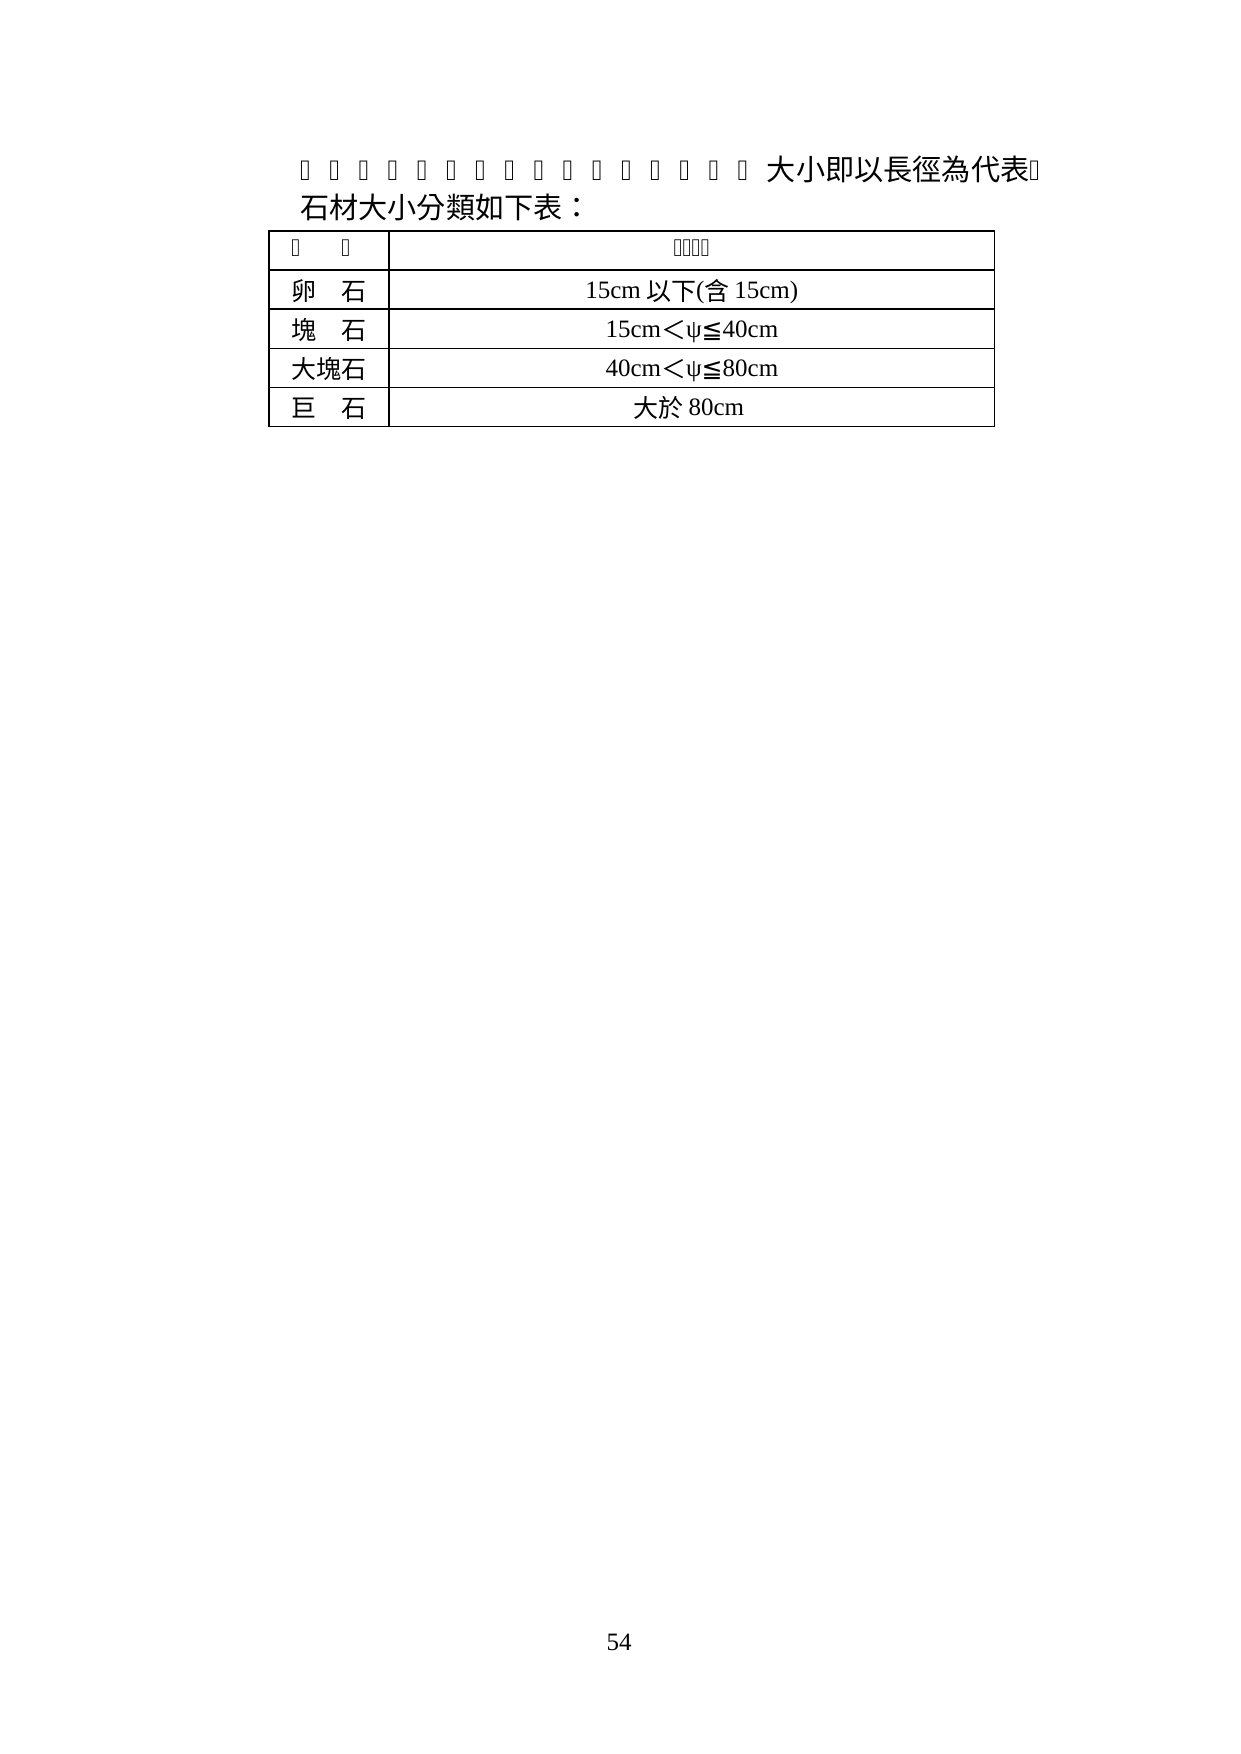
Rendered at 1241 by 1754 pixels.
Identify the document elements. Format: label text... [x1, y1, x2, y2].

table_cell 卵 石 [270, 271, 388, 308]
table_cell 大塊石 [270, 349, 388, 386]
text 石工所用之石材，如無特別註明，其大小即以長徑為代表，石材大小分類如下表： [300, 155, 1050, 230]
table_cell 巨 石 [270, 388, 388, 426]
table_cell 15cm＜ψ≦40cm [390, 310, 994, 347]
table_header 石 材 [270, 232, 388, 269]
table_header 長徑尺度 [390, 232, 994, 269]
table_cell 40cm＜ψ≦80cm [390, 349, 994, 386]
table_cell 15cm以下(含15cm) [390, 271, 994, 308]
table_cell 大於80cm [390, 388, 994, 426]
table_cell 塊 石 [270, 310, 388, 347]
